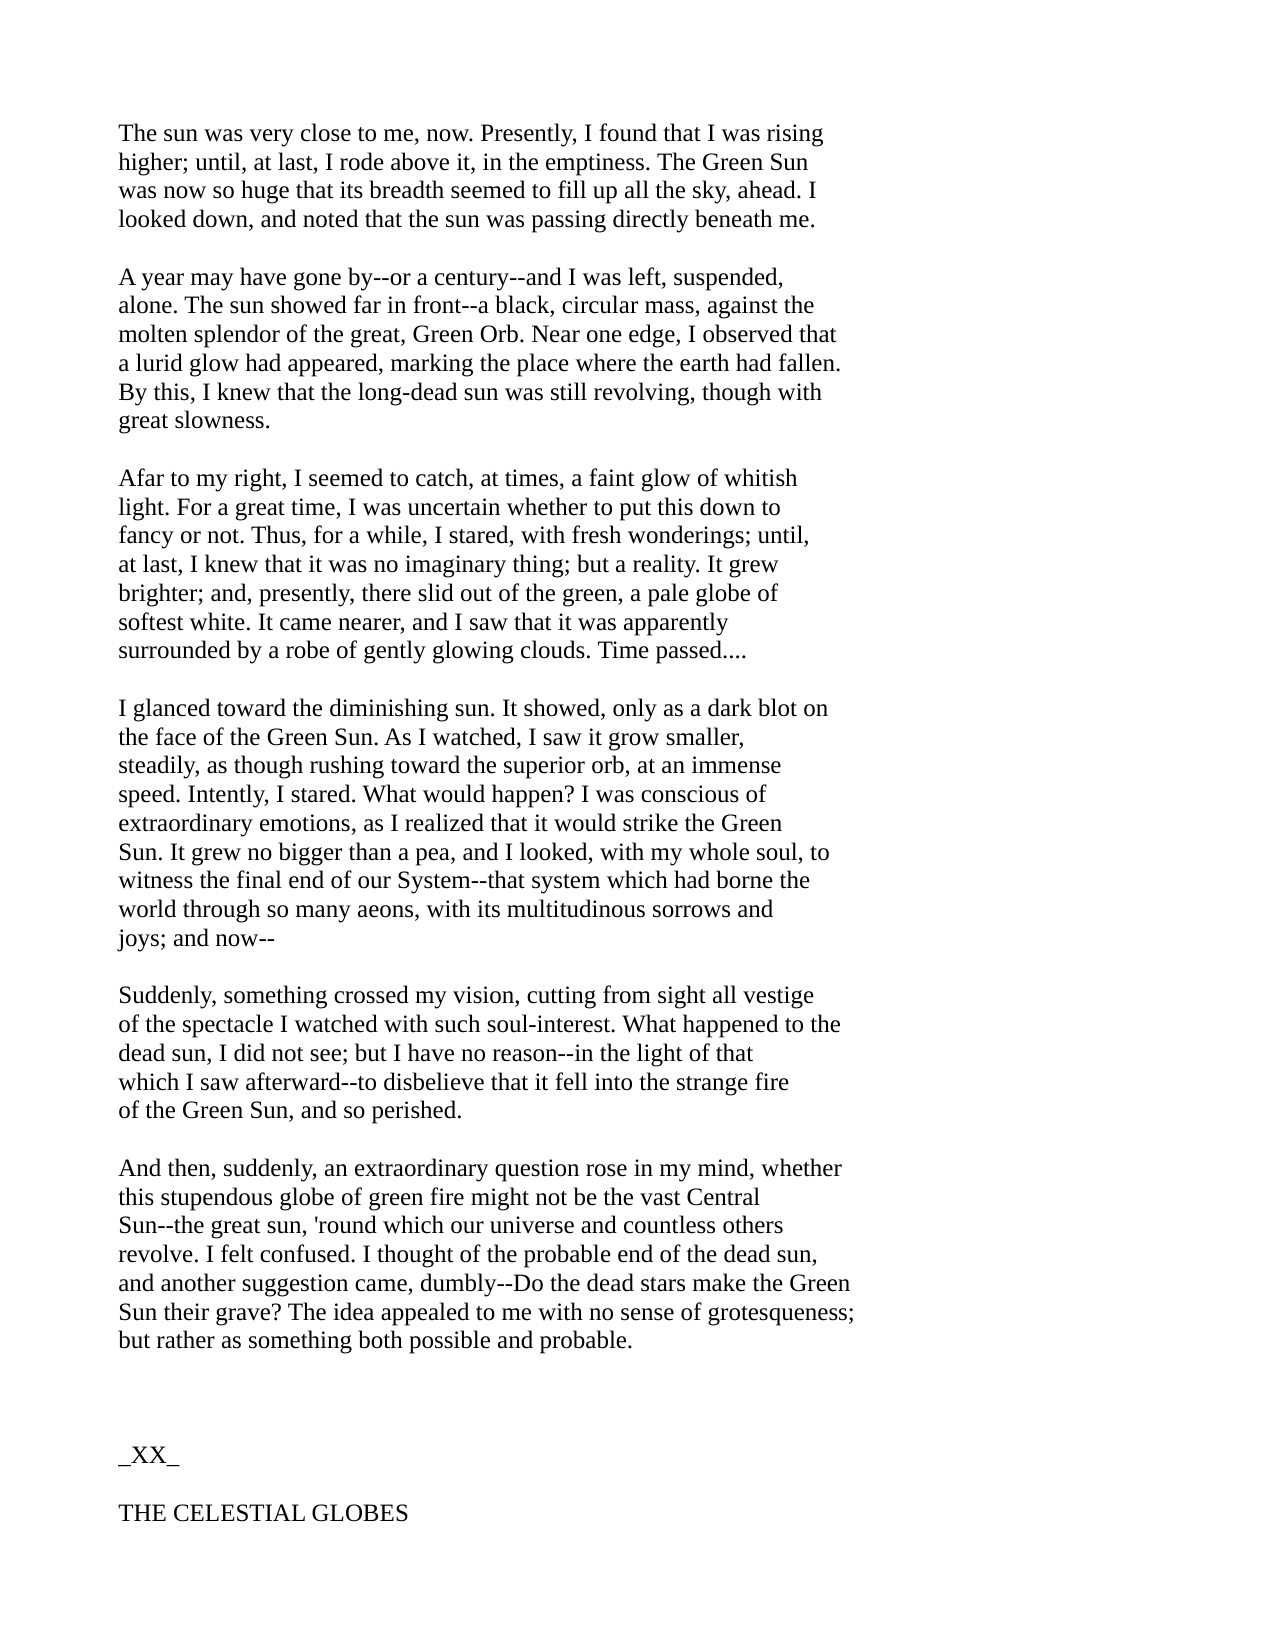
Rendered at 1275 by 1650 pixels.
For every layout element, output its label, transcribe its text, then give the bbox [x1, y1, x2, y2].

text Sun. It grew no bigger than a pea, and I looked, with my whole soul, to [118, 837, 1157, 866]
text fancy or not. Thus, for a while, I stared, with fresh wonderings; until, [118, 521, 1157, 549]
text speed. Intently, I stared. What would happen? I was conscious of [118, 779, 1157, 808]
text great slowness. [118, 406, 1157, 434]
text which I saw afterward--to disbelieve that it fell into the strange fire [118, 1067, 1157, 1096]
text By this, I knew that the long-dead sun was still revolving, though with [118, 377, 1157, 406]
text light. For a great time, I was uncertain whether to put this down to [118, 492, 1157, 521]
text Afar to my right, I seemed to catch, at times, a faint glow of whitish [118, 463, 1157, 492]
text molten splendor of the great, Green Orb. Near one edge, I observed that [118, 319, 1157, 348]
text THE CELESTIAL GLOBES [118, 1498, 1157, 1527]
text _XX_ [118, 1441, 1157, 1469]
text was now so huge that its breadth seemed to fill up all the sky, ahead. I [118, 176, 1157, 204]
text of the spectacle I watched with such soul-interest. What happened to the [118, 1009, 1157, 1038]
text looked down, and noted that the sun was passing directly beneath me. [118, 204, 1157, 233]
text softest white. It came nearer, and I saw that it was apparently [118, 607, 1157, 636]
text I glanced toward the diminishing sun. It showed, only as a dark blot on [118, 693, 1157, 722]
text The sun was very close to me, now. Presently, I found that I was rising [118, 118, 1157, 147]
text brighter; and, presently, there slid out of the green, a pale globe of [118, 578, 1157, 607]
text Sun--the great sun, 'round which our universe and countless others [118, 1211, 1157, 1239]
text Suddenly, something crossed my vision, cutting from sight all vestige [118, 981, 1157, 1009]
text alone. The sun showed far in front--a black, circular mass, against the [118, 291, 1157, 319]
text higher; until, at last, I rode above it, in the emptiness. The Green Sun [118, 147, 1157, 176]
text a lurid glow had appeared, marking the place where the earth had fallen. [118, 348, 1157, 377]
text dead sun, I did not see; but I have no reason--in the light of that [118, 1038, 1157, 1067]
text witness the final end of our System--that system which had borne the [118, 866, 1157, 894]
text world through so many aeons, with its multitudinous sorrows and [118, 894, 1157, 923]
text steadily, as though rushing toward the superior orb, at an immense [118, 751, 1157, 779]
text the face of the Green Sun. As I watched, I saw it grow smaller, [118, 722, 1157, 751]
text Sun their grave? The idea appealed to me with no sense of grotesqueness; [118, 1297, 1157, 1326]
text extraordinary emotions, as I realized that it would strike the Green [118, 808, 1157, 837]
text surrounded by a robe of gently glowing clouds. Time passed.... [118, 636, 1157, 664]
text And then, suddenly, an extraordinary question rose in my mind, whether [118, 1153, 1157, 1182]
text and another suggestion came, dumbly--Do the dead stars make the Green [118, 1268, 1157, 1297]
text but rather as something both possible and probable. [118, 1326, 1157, 1354]
text revolve. I felt confused. I thought of the probable end of the dead sun, [118, 1239, 1157, 1268]
text at last, I knew that it was no imaginary thing; but a reality. It grew [118, 549, 1157, 578]
text joys; and now-- [118, 923, 1157, 952]
text this stupendous globe of green fire might not be the vast Central [118, 1182, 1157, 1211]
text A year may have gone by--or a century--and I was left, suspended, [118, 262, 1157, 291]
text of the Green Sun, and so perished. [118, 1096, 1157, 1124]
